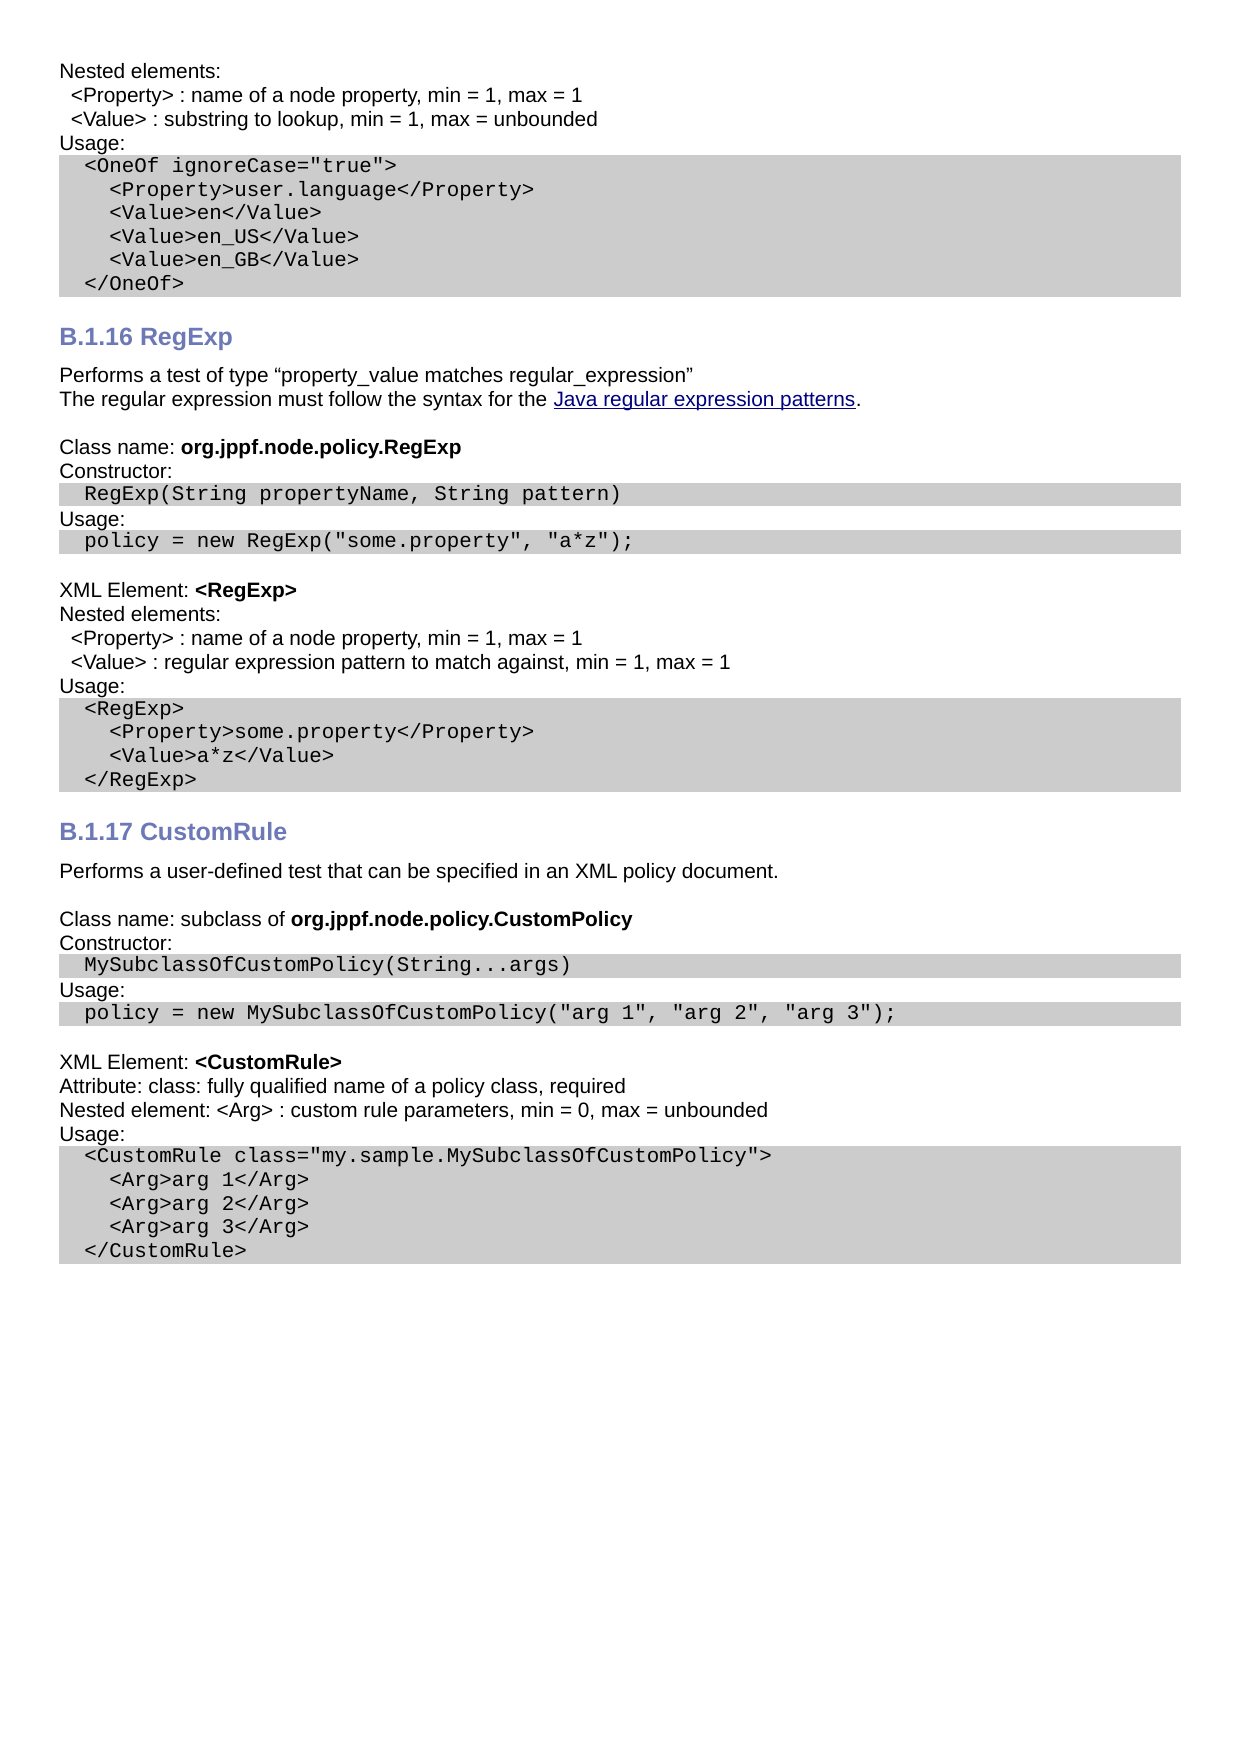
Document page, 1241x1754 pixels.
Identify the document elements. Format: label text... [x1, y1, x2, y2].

text <RegExp> [59, 698, 1181, 721]
text XML Element: <RegExp> [59, 578, 1181, 602]
text <Property> : name of a node property, min = 1, max = 1 [59, 626, 1181, 650]
text The regular expression must follow the syntax for the Java regular expression patterns. [59, 387, 1181, 411]
text <Value>en_GB</Value> [59, 249, 1181, 273]
text MySubclassOfCustomPolicy(String...args) [59, 954, 1181, 978]
text policy = new RegExp("some.property", "a*z"); [59, 530, 1181, 554]
text <CustomRule class="my.sample.MySubclassOfCustomPolicy"> [59, 1146, 1181, 1169]
text Nested element: <Arg> : custom rule parameters, min = 0, max = unbounded [59, 1098, 1181, 1122]
text Usage: [59, 978, 1181, 1002]
text Performs a user-defined test that can be specified in an XML policy document. [59, 859, 1181, 883]
text <Property> : name of a node property, min = 1, max = 1 [59, 83, 1181, 107]
text Nested elements: [59, 602, 1181, 626]
text <Arg>arg 3</Arg> [59, 1216, 1181, 1240]
text <Arg>arg 2</Arg> [59, 1193, 1181, 1216]
text Constructor: [59, 931, 1181, 954]
text Usage: [59, 1122, 1181, 1146]
text Constructor: [59, 459, 1181, 483]
text Usage: [59, 506, 1181, 530]
text <Property>some.property</Property> [59, 721, 1181, 745]
text </CustomRule> [59, 1240, 1181, 1264]
text Usage: [59, 674, 1181, 698]
text Class name: subclass of org.jppf.node.policy.CustomPolicy [59, 907, 1181, 931]
text <Value>en_US</Value> [59, 226, 1181, 249]
text policy = new MySubclassOfCustomPolicy("arg 1", "arg 2", "arg 3"); [59, 1002, 1181, 1026]
text RegExp(String propertyName, String pattern) [59, 483, 1181, 506]
text <Property>user.language</Property> [59, 178, 1181, 202]
text </OneOf> [59, 273, 1181, 297]
subtitle RegExp [59, 322, 1181, 351]
text </RegExp> [59, 769, 1181, 792]
text <Value> : substring to lookup, min = 1, max = unbounded [59, 107, 1181, 131]
text XML Element: <CustomRule> [59, 1050, 1181, 1074]
text Performs a test of type “property_value matches regular_expression” [59, 363, 1181, 387]
text Nested elements: [59, 59, 1181, 83]
text Class name: org.jppf.node.policy.RegExp [59, 435, 1181, 459]
text <OneOf ignoreCase="true"> [59, 155, 1181, 178]
text <Value> : regular expression pattern to match against, min = 1, max = 1 [59, 650, 1181, 674]
text <Value>en</Value> [59, 202, 1181, 226]
text Attribute: class: fully qualified name of a policy class, required [59, 1074, 1181, 1098]
text Usage: [59, 131, 1181, 155]
subtitle CustomRule [59, 817, 1181, 846]
text <Arg>arg 1</Arg> [59, 1169, 1181, 1193]
text <Value>a*z</Value> [59, 745, 1181, 769]
